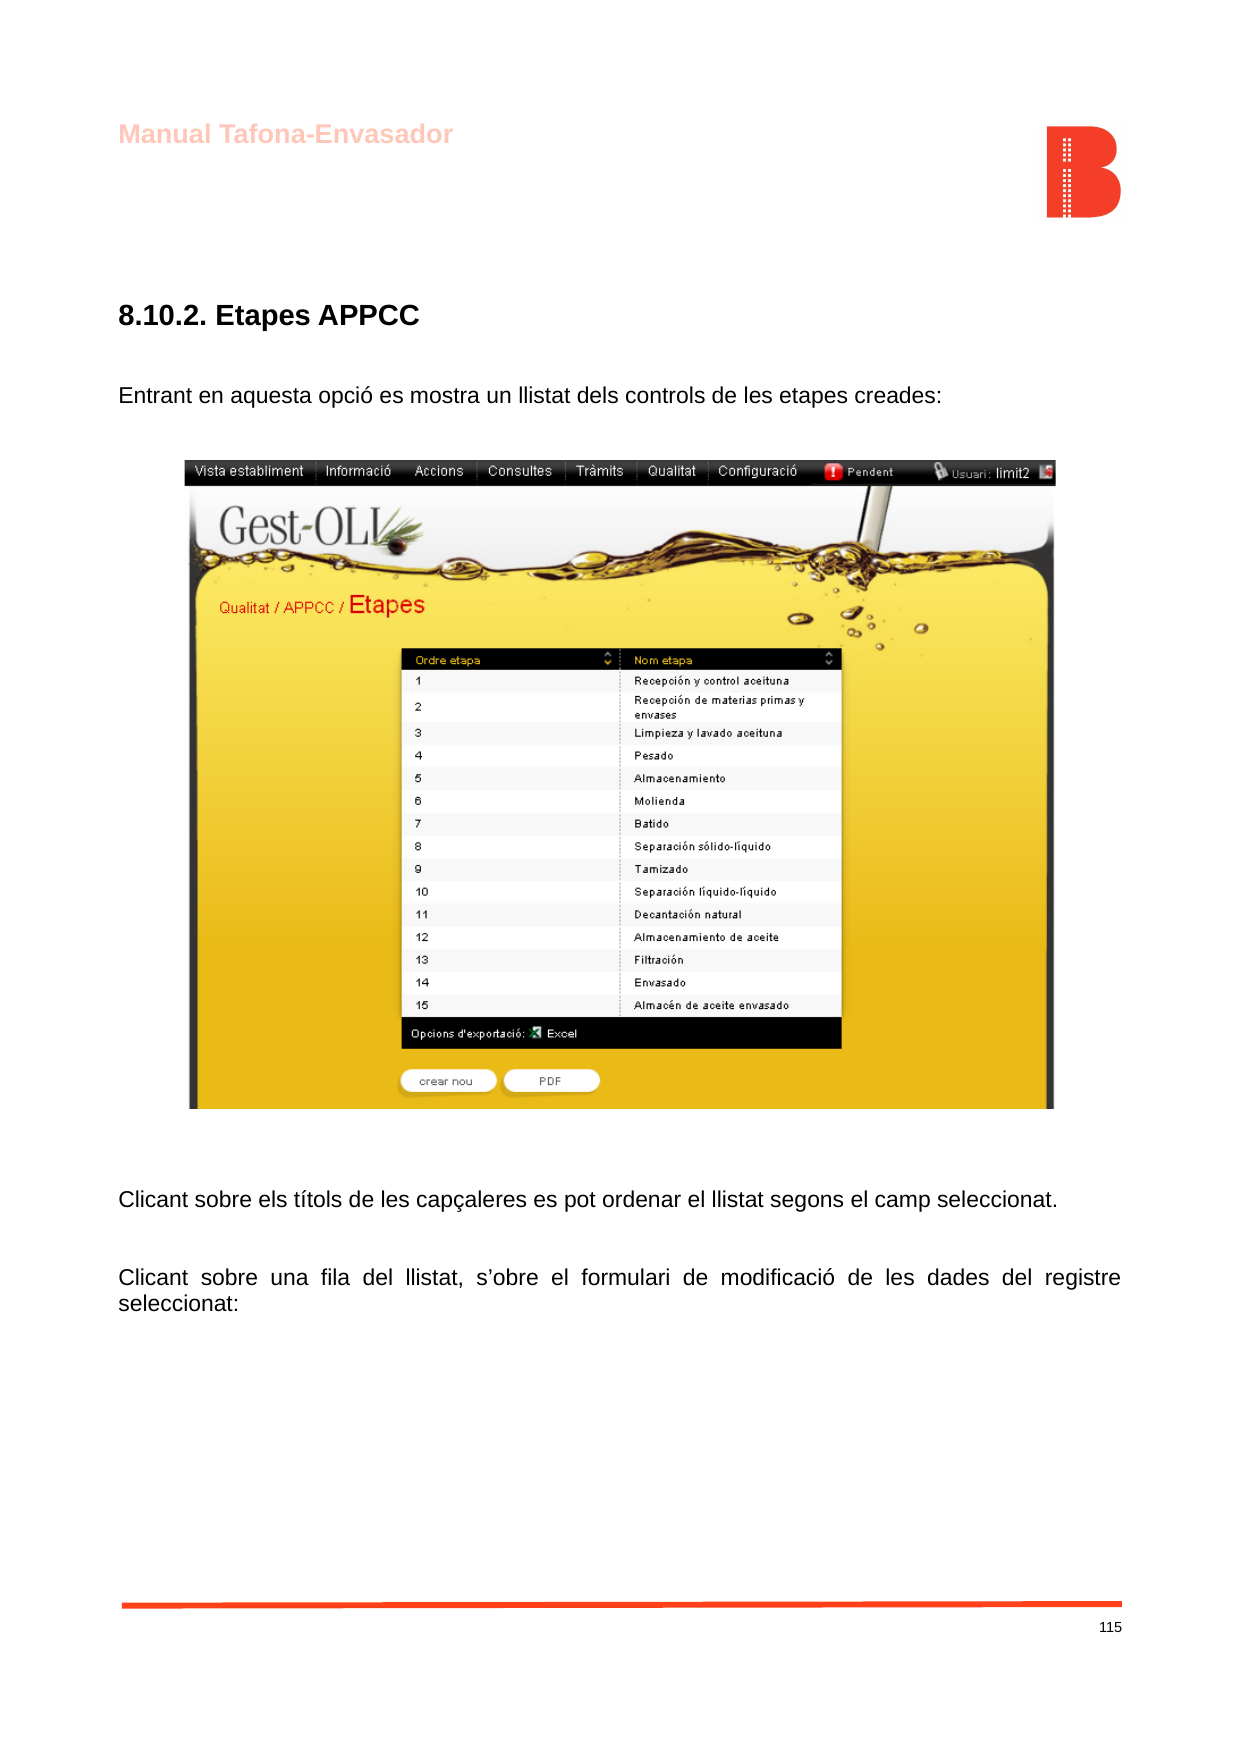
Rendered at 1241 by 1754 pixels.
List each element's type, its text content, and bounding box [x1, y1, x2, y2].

picture [184, 460, 1056, 1109]
text Clicant sobre els títols de les capçaleres es pot ordenar el llistat segons el camp seleccionat. [118, 1186, 1122, 1212]
subtitle 8.10.2. Etapes APPCC [118, 298, 1122, 331]
text Entrant en aquesta opció es mostra un llistat dels controls de les etapes creades: [118, 382, 1122, 409]
text Clicant sobre una fila del llistat, s’obre el formulari de modificació de les dades del registre seleccionat: [118, 1263, 1122, 1316]
picture [1036, 124, 1130, 221]
